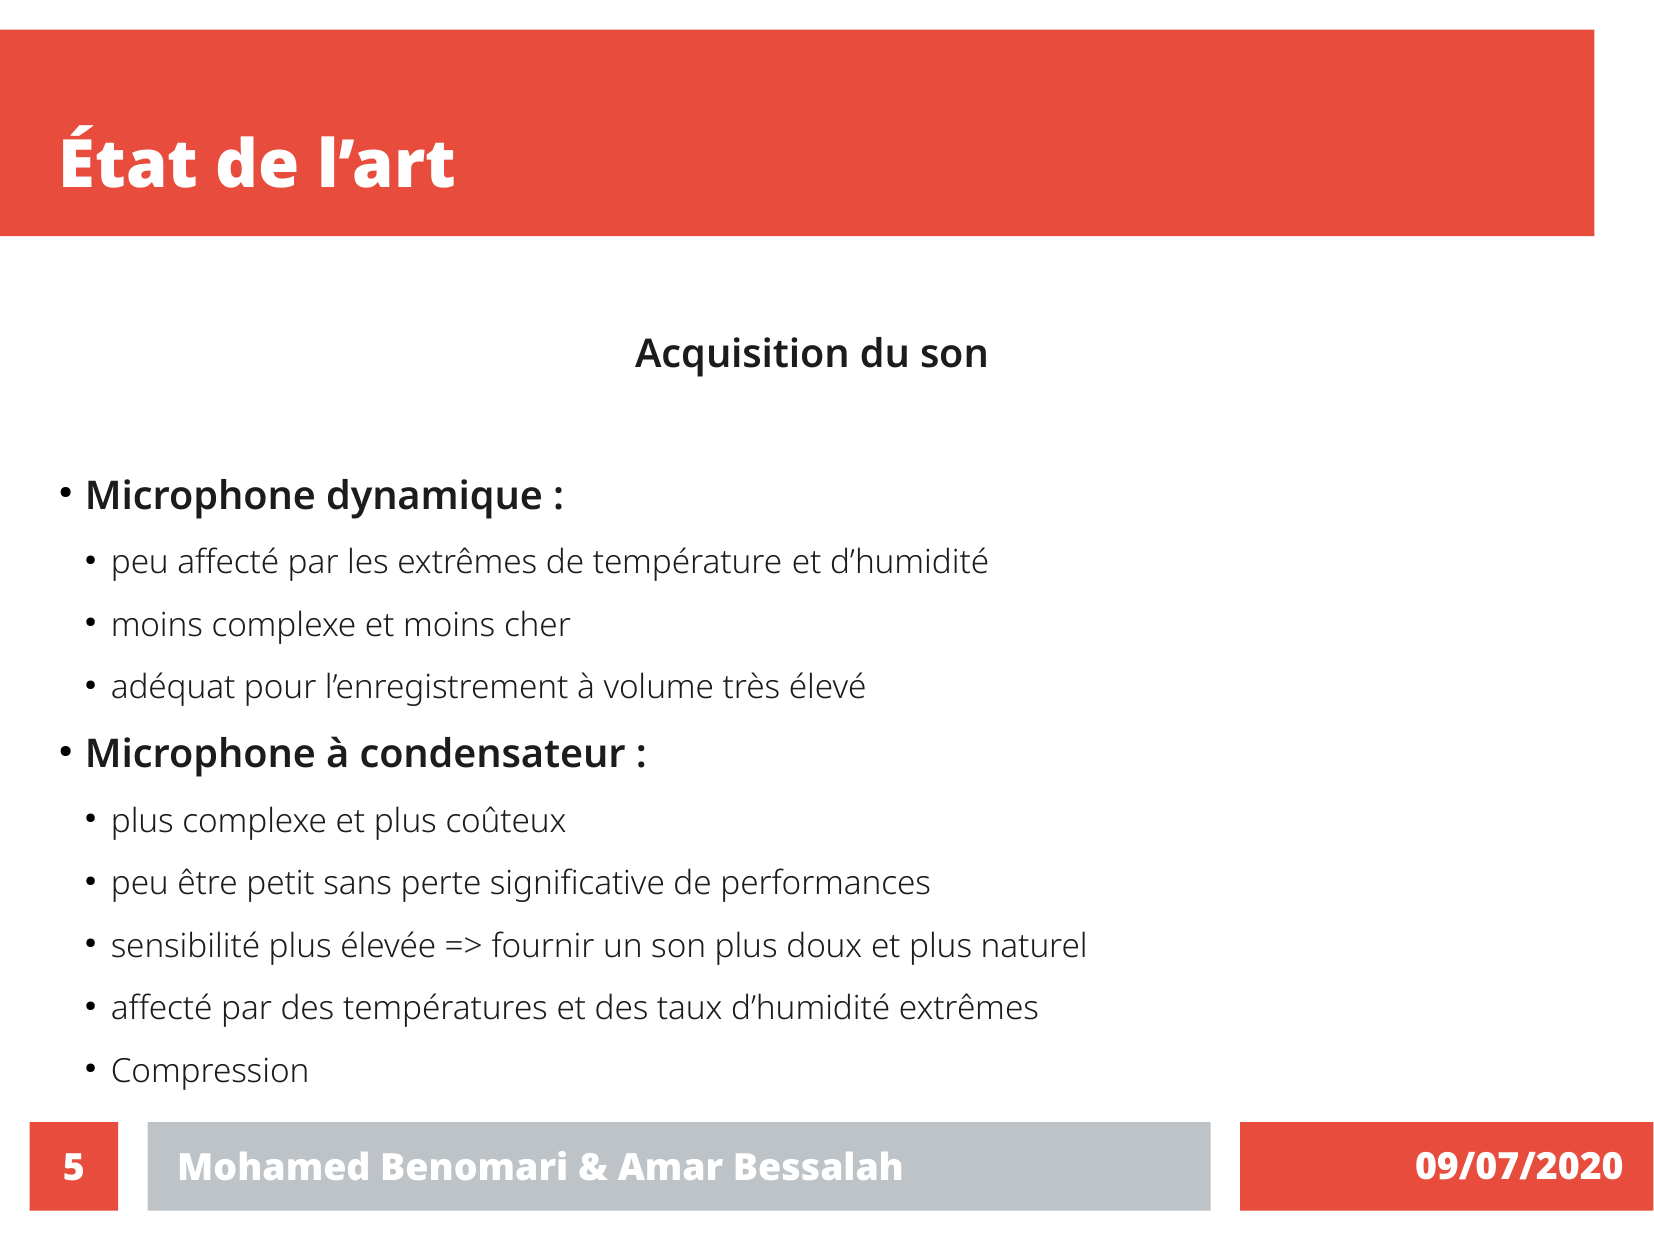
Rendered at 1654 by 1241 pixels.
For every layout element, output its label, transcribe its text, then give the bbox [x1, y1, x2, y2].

title État de l’art [59, 59, 1595, 207]
list Acquisition du son Microphone dynamique : peu affecté par les extrêmes de température et d’humidité moins complexe et moins cher adéquat pour l’enregistrement à volume très élevé Microphone à condensateur : plus complexe et plus coûteux peu être petit sans perte significative de performances sensibilité plus élevée => fournir un son plus doux et plus naturel affecté par des températures et des taux d’humidité extrêmes Compression [59, 324, 1565, 1093]
